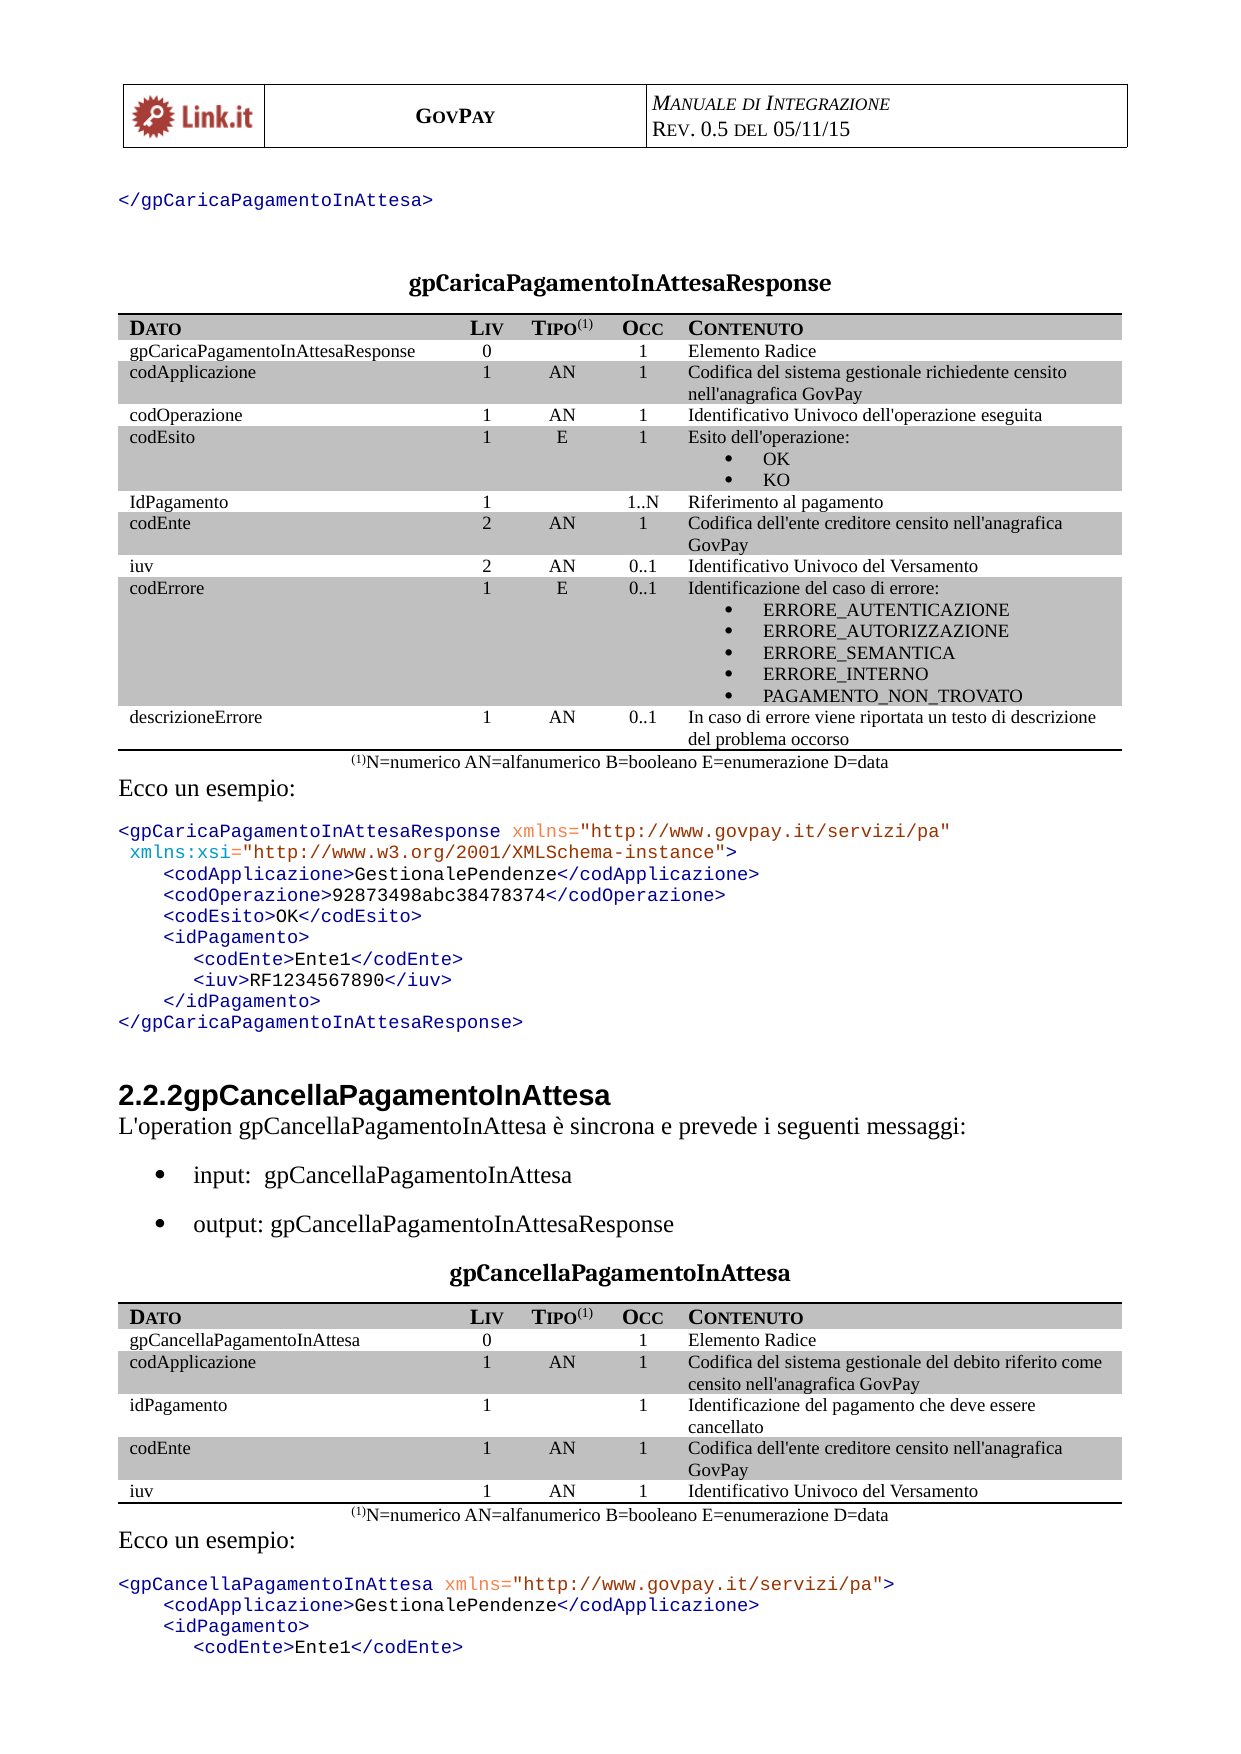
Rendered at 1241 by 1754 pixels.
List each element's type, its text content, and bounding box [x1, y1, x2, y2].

table_cell Codifica dell'ente creditore censito nell'anagrafica GovPay [677, 512, 1122, 555]
subtitle gpCancellaPagamentoInAttesa [118, 1078, 1122, 1111]
table_cell codEsito [118, 426, 458, 491]
table_cell iuv [118, 555, 458, 577]
table_cell Elemento Radice [677, 340, 1122, 361]
table_cell 1 [609, 340, 677, 361]
table_cell Liv [458, 315, 515, 340]
table_cell AN [515, 404, 609, 426]
table_cell codErrore [118, 577, 458, 706]
table_cell 1 [458, 1351, 515, 1394]
table_cell Identificativo Univoco del Versamento [677, 1480, 1122, 1502]
table_cell 1 [458, 361, 515, 404]
table_cell 1 [609, 1351, 677, 1394]
table_cell 1 [609, 512, 677, 555]
table_cell 0 [458, 340, 515, 361]
table_header gpCaricaPagamentoInAttesaResponse [118, 269, 1122, 312]
table_cell Identificazione del caso di errore: ERRORE_AUTENTICAZIONE ERRORE_AUTORIZZAZIONE ERRORE_SEMANTICA ERRORE_INTERNO PAGAMENTO_NON_TROVATO [677, 577, 1122, 706]
table_cell Identificazione del pagamento che deve essere cancellato [677, 1394, 1122, 1437]
text <gpCancellaPagamentoInAttesa xmlns="http://www.govpay.it/servizi/pa"> <codApplicazione>GestionalePendenze</codApplicazione> <idPagamento> <codEnte>Ente1</codEnte> [118, 1574, 1122, 1659]
table_cell Contenuto [677, 315, 1122, 340]
table_cell 2 [458, 555, 515, 577]
text <gpCaricaPagamentoInAttesaResponse xmlns="http://www.govpay.it/servizi/pa" xmlns:xsi="http://www.w3.org/2001/XMLSchema-instance"> <codApplicazione>GestionalePendenze</codApplicazione> <codOperazione>92873498abc38478374</codOperazione> <codEsito>OK</codEsito> <idPagamento> <codEnte>Ente1</codEnte> <iuv>RF1234567890</iuv> [118, 822, 1122, 992]
table_cell 1 [609, 361, 677, 404]
table_cell codEnte [118, 1437, 458, 1480]
table_cell E [515, 577, 609, 706]
table_cell 1 [458, 577, 515, 706]
table_cell Occ [609, 315, 677, 340]
table_cell 0..1 [609, 706, 677, 749]
table_cell 1 [458, 706, 515, 749]
table_cell Tipo(1) [515, 1304, 609, 1329]
table_cell codApplicazione [118, 361, 458, 404]
table_cell 1 [609, 404, 677, 426]
picture [128, 90, 259, 144]
text L'operation gpCancellaPagamentoInAttesa è sincrona e prevede i seguenti messaggi: [118, 1111, 1122, 1140]
table_cell 1 [458, 491, 515, 512]
text </idPagamento> </gpCaricaPagamentoInAttesaResponse> [118, 992, 1122, 1034]
table_cell E [515, 426, 609, 491]
table_cell Riferimento al pagamento [677, 491, 1122, 512]
table_cell Elemento Radice [677, 1329, 1122, 1351]
text </gpCaricaPagamentoInAttesa> [118, 190, 1122, 212]
table_cell In caso di errore viene riportata un testo di descrizione del problema occorso [677, 706, 1122, 749]
table_cell Dato [118, 315, 458, 340]
table_cell Tipo(1) [515, 315, 609, 340]
table_cell 1 [458, 1394, 515, 1437]
table_cell codEnte [118, 512, 458, 555]
table_cell codOperazione [118, 404, 458, 426]
table_cell Dato [118, 1304, 458, 1329]
table_cell Esito dell'operazione: OK KO [677, 426, 1122, 491]
table_cell [515, 491, 609, 512]
text Ecco un esempio: [118, 773, 1122, 802]
table_cell AN [515, 512, 609, 555]
table_cell 0..1 [609, 555, 677, 577]
table_cell Codifica del sistema gestionale del debito riferito come censito nell'anagrafica GovPay [677, 1351, 1122, 1394]
text (1)N=numerico AN=alfanumerico B=booleano E=enumerazione D=data [118, 1504, 1122, 1525]
table_header gpCancellaPagamentoInAttesa [118, 1259, 1122, 1302]
table_cell gpCaricaPagamentoInAttesaResponse [118, 340, 458, 361]
table_cell AN [515, 706, 609, 749]
table_cell Codifica del sistema gestionale richiedente censito nell'anagrafica GovPay [677, 361, 1122, 404]
table_cell AN [515, 1437, 609, 1480]
table_cell 1 [609, 1329, 677, 1351]
table_cell [515, 1394, 609, 1437]
table_cell iuv [118, 1480, 458, 1502]
list output: gpCancellaPagamentoInAttesaResponse [156, 1209, 1122, 1238]
table_cell 1 [609, 1437, 677, 1480]
table_cell 1 [609, 1480, 677, 1502]
table_cell 1..N [609, 491, 677, 512]
table_cell [515, 1329, 609, 1351]
table_cell Identificativo Univoco dell'operazione eseguita [677, 404, 1122, 426]
table_cell 0..1 [609, 577, 677, 706]
text Ecco un esempio: [118, 1525, 1122, 1554]
table_cell Liv [458, 1304, 515, 1329]
table_cell descrizioneErrore [118, 706, 458, 749]
table_cell [515, 340, 609, 361]
table_cell 1 [609, 1394, 677, 1437]
table_cell 1 [458, 1480, 515, 1502]
table_cell AN [515, 361, 609, 404]
table_cell gpCancellaPagamentoInAttesa [118, 1329, 458, 1351]
table_cell Occ [609, 1304, 677, 1329]
table_cell 1 [458, 1437, 515, 1480]
list input: gpCancellaPagamentoInAttesa [156, 1161, 1122, 1189]
table_cell 2 [458, 512, 515, 555]
table_cell 1 [609, 426, 677, 491]
table_cell Contenuto [677, 1304, 1122, 1329]
table_cell AN [515, 1351, 609, 1394]
table_cell 1 [458, 426, 515, 491]
table_cell 0 [458, 1329, 515, 1351]
table_cell idPagamento [118, 1394, 458, 1437]
table_cell AN [515, 555, 609, 577]
table_cell Codifica dell'ente creditore censito nell'anagrafica GovPay [677, 1437, 1122, 1480]
table_cell 1 [458, 404, 515, 426]
table_cell Identificativo Univoco del Versamento [677, 555, 1122, 577]
table_cell codApplicazione [118, 1351, 458, 1394]
text (1)N=numerico AN=alfanumerico B=booleano E=enumerazione D=data [118, 751, 1122, 773]
table_cell AN [515, 1480, 609, 1502]
table_cell IdPagamento [118, 491, 458, 512]
